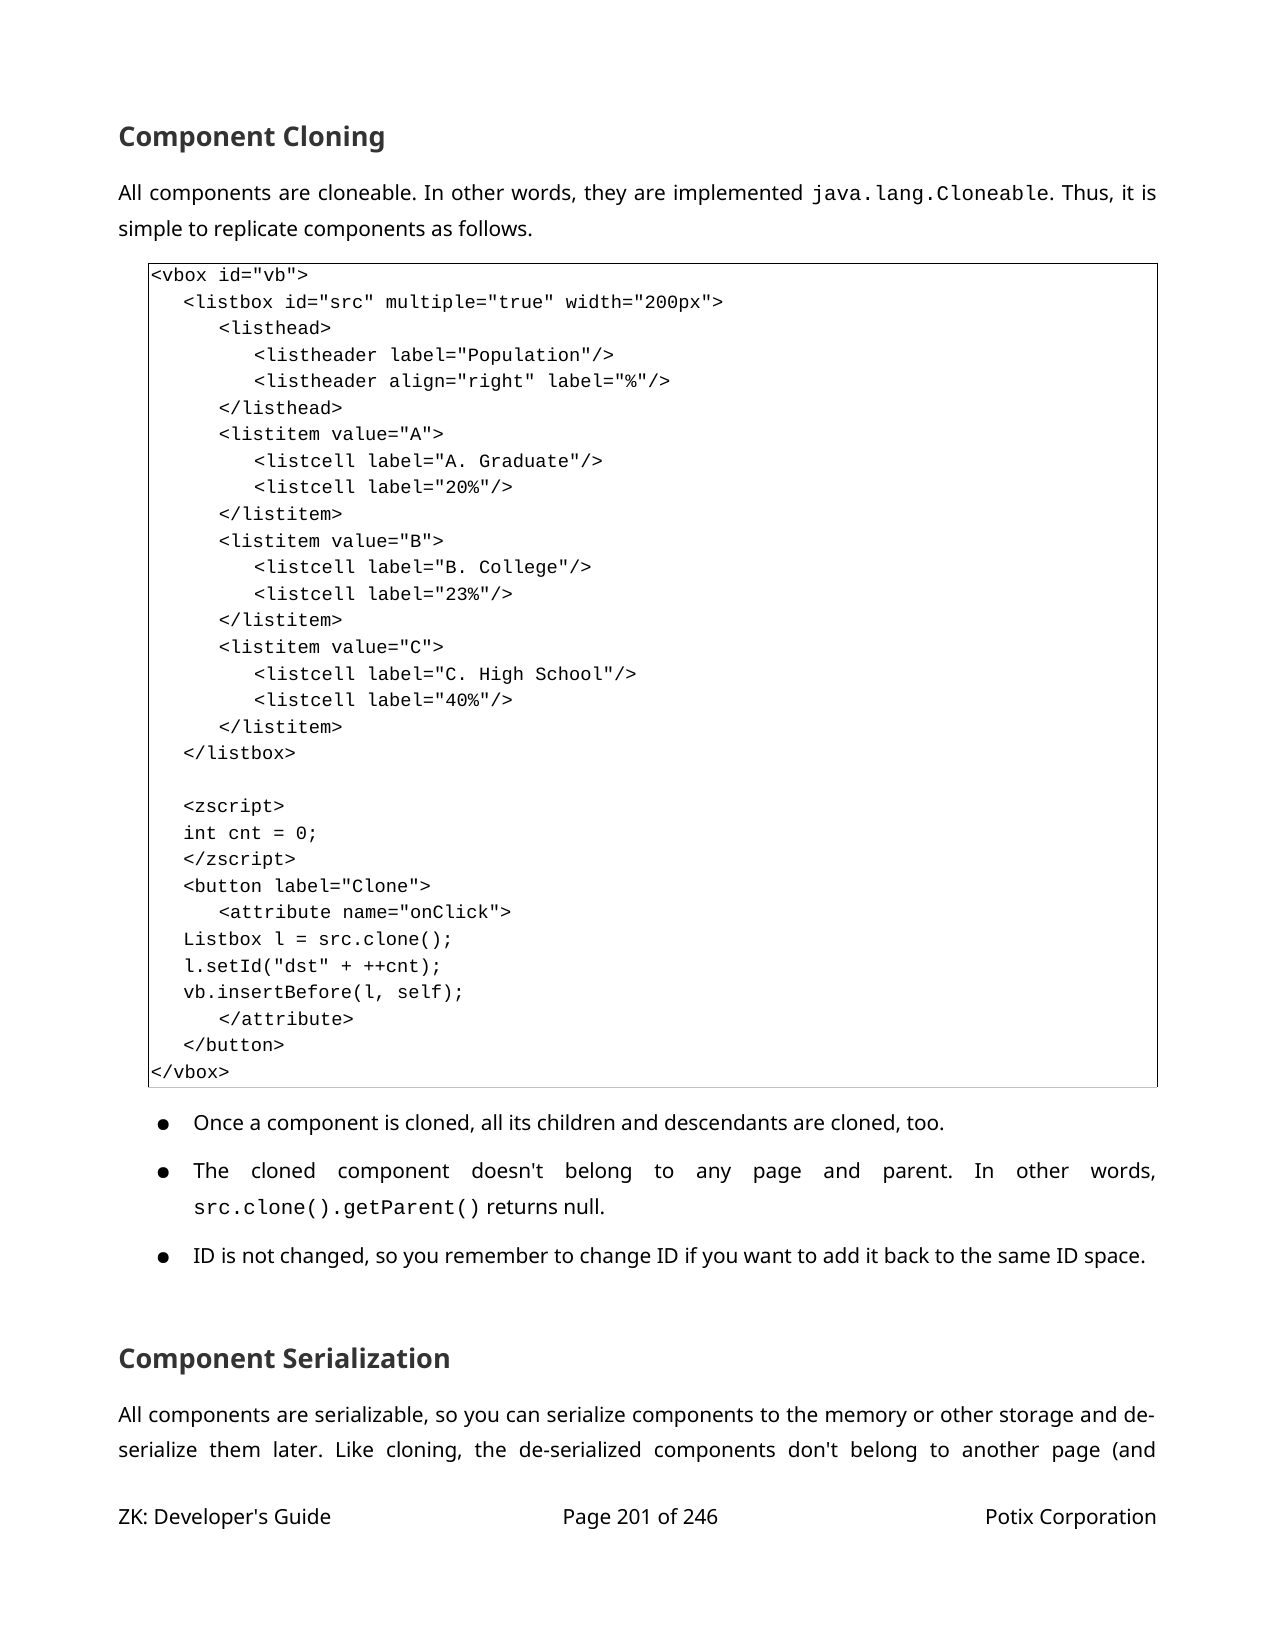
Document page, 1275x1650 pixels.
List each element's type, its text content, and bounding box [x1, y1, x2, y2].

list Once a component is cloned, all its children and descendants are cloned, too. [156, 1108, 1157, 1136]
subtitle Component Serialization [118, 1340, 1157, 1377]
text <vbox id="vb"> <listbox id="src" multiple="true" width="200px"> <listhead> <listheader label="Population"/> <listheader align="right" label="%"/> </listhead> <listitem value="A"> <listcell label="A. Graduate"/> <listcell label="20%"/> </listitem> <listitem value="B"> <listcell label="B. College"/> <listcell label="23%"/> </listitem> <listitem value="C"> <listcell label="C. High School"/> <listcell label="40%"/> </listitem> </listbox> <zscript> int cnt = 0; </zscript> <button label="Clone"> <attribute name="onClick"> Listbox l = src.clone(); l.setId("dst" + ++cnt); vb.insertBefore(l, self); </attribute> </button> </vbox> [149, 264, 1157, 1087]
list The cloned component doesn't belong to any page and parent. In other words, src.clone().getParent() returns null. [156, 1157, 1157, 1220]
text All components are cloneable. In other words, they are implemented java.lang.Cloneable. Thus, it is simple to replicate components as follows. [118, 178, 1157, 242]
list ID is not changed, so you remember to change ID if you want to add it back to the same ID space. [156, 1241, 1157, 1269]
text All components are serializable, so you can serialize components to the memory or other storage and de-serialize them later. Like cloning, the de-serialized components don't belong to another page (and [118, 1400, 1157, 1464]
subtitle Component Cloning [118, 118, 1157, 155]
